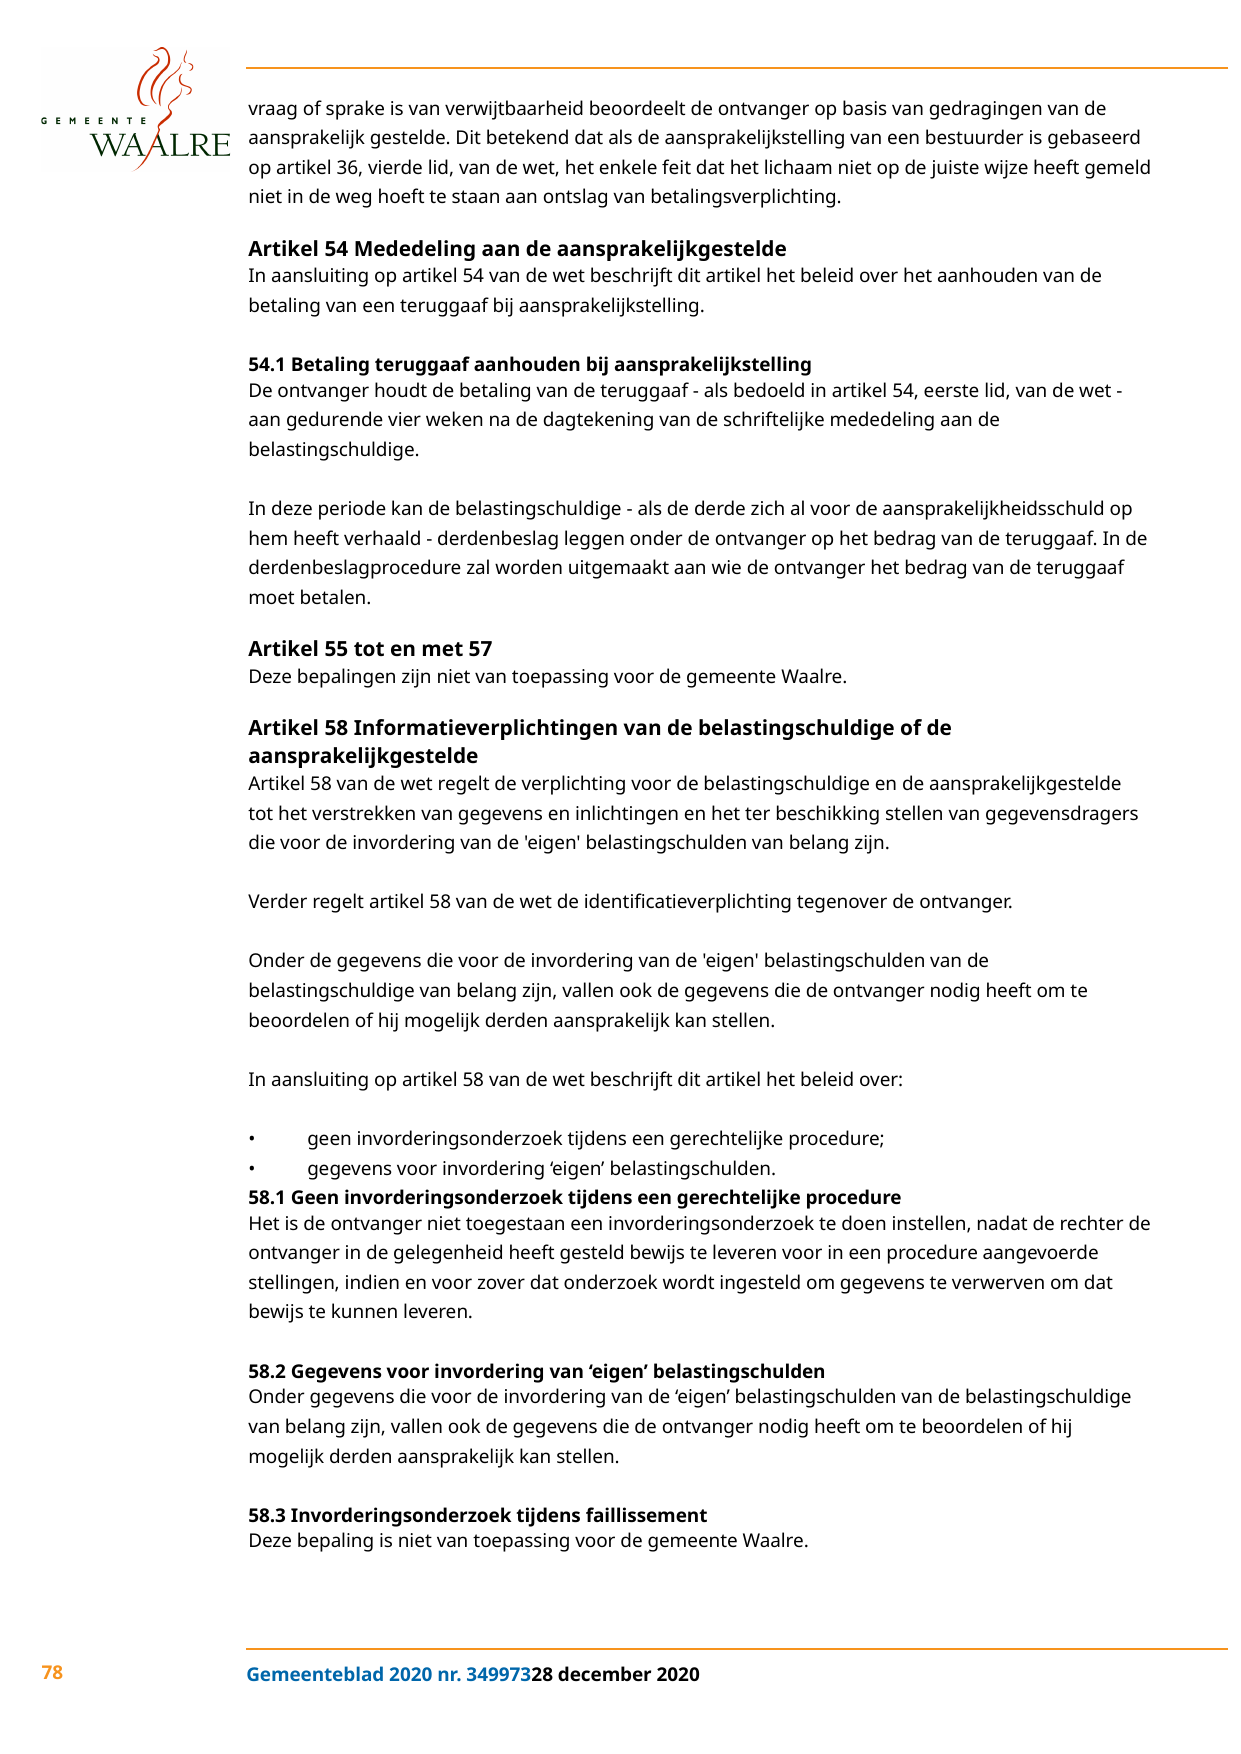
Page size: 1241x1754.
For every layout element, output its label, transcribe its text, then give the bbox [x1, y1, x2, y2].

text Artikel 58 van de wet regelt de verplichting voor de belastingschuldige en de aansprakelijkgestelde tot het verstrekken van gegevens en inlichtingen en het ter beschikking stellen van gegevensdragers die voor de invordering van de 'eigen' belastingschulden van belang zijn. [248, 770, 1152, 855]
text Onder de gegevens die voor de invordering van de 'eigen' belastingschulden van de belastingschuldige van belang zijn, vallen ook de gegevens die de ontvanger nodig heeft om te beoordelen of hij mogelijk derden aansprakelijk kan stellen. [248, 948, 1152, 1032]
text vraag of sprake is van verwijtbaarheid beoordeelt de ontvanger op basis van gedragingen van de aansprakelijk gestelde. Dit betekend dat als de aansprakelijkstelling van een bestuurder is gebaseerd op artikel 36, vierde lid, van de wet, het enkele feit dat het lichaam niet op de juiste wijze heeft gemeld niet in de weg hoeft te staan aan ontslag van betalingsverplichting. [248, 95, 1152, 209]
text In aansluiting op artikel 54 van de wet beschrijft dit artikel het beleid over het aanhouden van de betaling van een teruggaaf bij aansprakelijkstelling. [248, 262, 1152, 318]
list geen invorderingsonderzoek tijdens een gerechtelijke procedure; [248, 1125, 1152, 1151]
text Artikel 58 Informatieverplichtingen van de belastingschuldige of de aansprakelijkgestelde [248, 713, 1152, 770]
list gegevens voor invordering ‘eigen’ belastingschulden. [248, 1155, 1152, 1180]
text Deze bepaling is niet van toepassing voor de gemeente Waalre. [248, 1528, 1152, 1553]
text Onder gegevens die voor de invordering van de ‘eigen’ belastingschulden van de belastingschuldige van belang zijn, vallen ook de gegevens die de ontvanger nodig heeft om te beoordelen of hij mogelijk derden aansprakelijk kan stellen. [248, 1384, 1152, 1468]
text 58.1 Geen invorderingsonderzoek tijdens een gerechtelijke procedure [248, 1184, 1152, 1210]
text 58.3 Invorderingsonderzoek tijdens faillissement [248, 1502, 1152, 1528]
text De ontvanger houdt de betaling van de teruggaaf - als bedoeld in artikel 54, eerste lid, van de wet - aan gedurende vier weken na de dagtekening van de schriftelijke mededeling aan de belastingschuldige. [248, 377, 1152, 462]
text In aansluiting op artikel 58 van de wet beschrijft dit artikel het beleid over: [248, 1066, 1152, 1092]
text In deze periode kan de belastingschuldige - als de derde zich al voor de aansprakelijkheidsschuld op hem heeft verhaald - derdenbeslag leggen onder de ontvanger op het bedrag van de teruggaaf. In de derdenbeslagprocedure zal worden uitgemaakt aan wie de ontvanger het bedrag van de teruggaaf moet betalen. [248, 495, 1152, 610]
text Artikel 54 Mededeling aan de aansprakelijkgestelde [248, 234, 1152, 262]
text 58.2 Gegevens voor invordering van ‘eigen’ belastingschulden [248, 1358, 1152, 1384]
text Artikel 55 tot en met 57 [248, 634, 1152, 663]
text Het is de ontvanger niet toegestaan een invorderingsonderzoek te doen instellen, nadat de rechter de ontvanger in de gelegenheid heeft gesteld bewijs te leveren voor in een procedure aangevoerde stellingen, indien en voor zover dat onderzoek wordt ingesteld om gegevens te verwerven om dat bewijs te kunnen leveren. [248, 1210, 1152, 1324]
text Verder regelt artikel 58 van de wet de identificatieverplichting tegenover de ontvanger. [248, 888, 1152, 914]
picture [41, 47, 231, 172]
text 54.1 Betaling teruggaaf aanhouden bij aansprakelijkstelling [248, 351, 1152, 377]
text Deze bepalingen zijn niet van toepassing voor de gemeente Waalre. [248, 663, 1152, 688]
